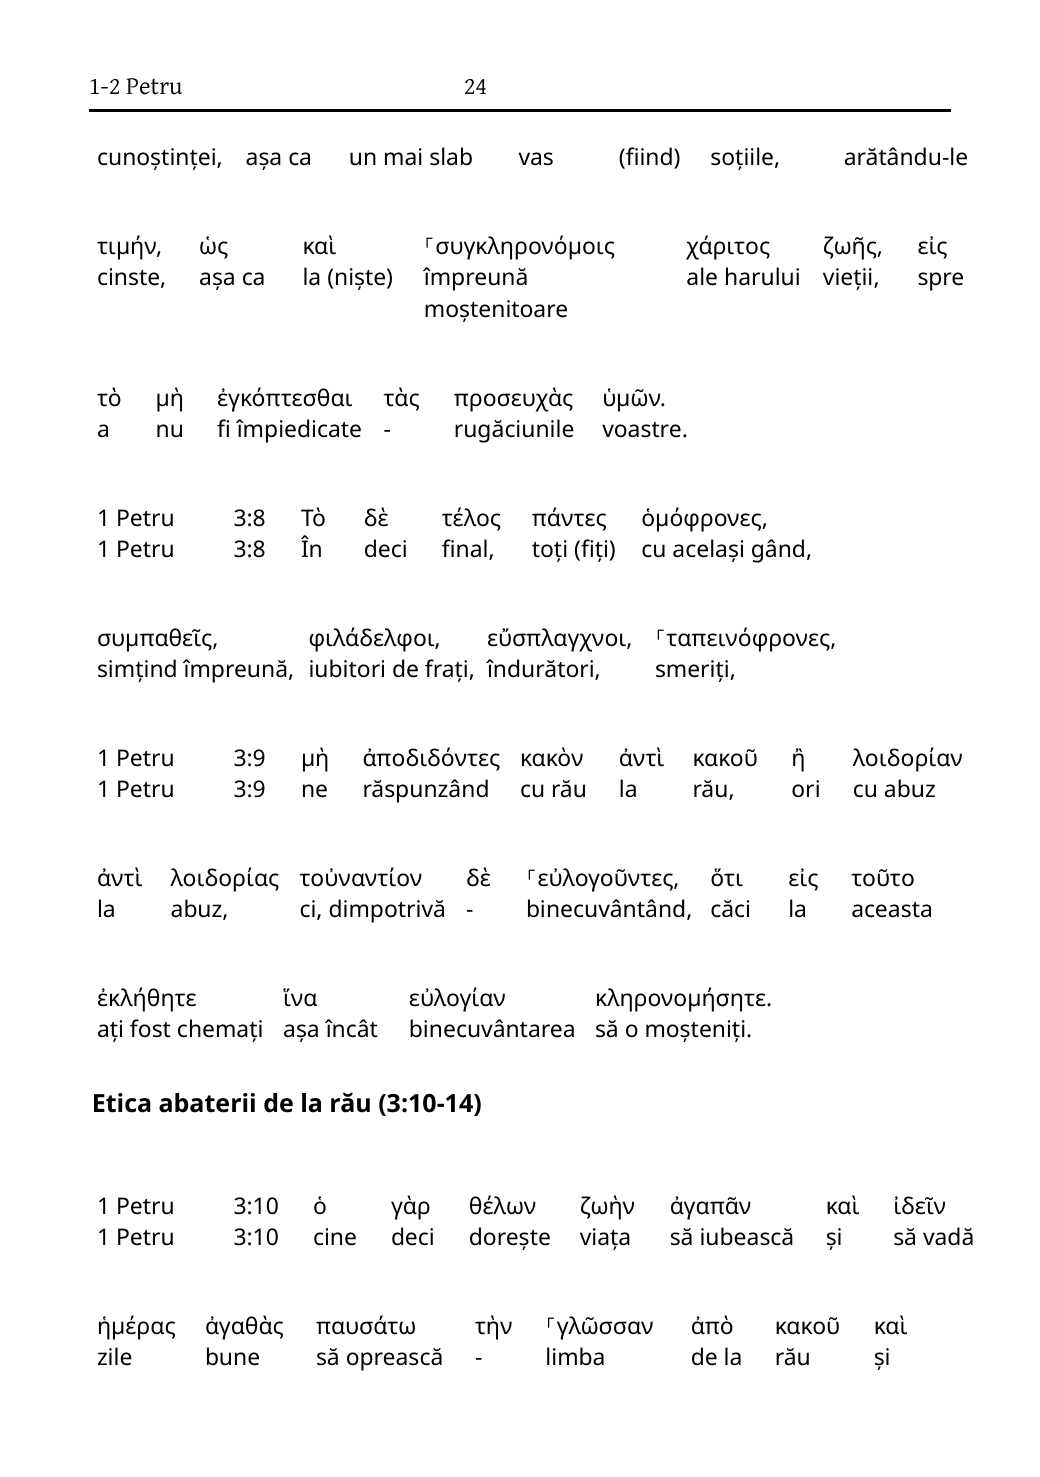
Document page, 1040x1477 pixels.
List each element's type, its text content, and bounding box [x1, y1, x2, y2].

table_cell παυσάτω [312, 1310, 471, 1341]
table_cell 1 Petru [93, 502, 229, 533]
table_cell τιμήν, [93, 230, 195, 261]
table_cell εὔσπλαγχνοι, [483, 622, 651, 653]
table_cell τέλος [438, 502, 527, 533]
table_cell ἐκλήθητε [93, 982, 279, 1013]
table_cell dorește [465, 1221, 575, 1252]
table_cell cine [309, 1221, 387, 1252]
table_header [682, 199, 818, 230]
table_cell vas [514, 141, 614, 172]
table_header [651, 590, 854, 622]
table_cell ἰδεῖν [889, 1190, 1003, 1221]
table_cell spre [913, 261, 994, 324]
table_header [93, 831, 166, 862]
table_cell 3:8 [229, 533, 297, 564]
table_header [706, 831, 784, 862]
table_cell smeriți, [651, 653, 854, 684]
table_header [819, 199, 913, 230]
table_header [166, 831, 295, 862]
table_cell κακὸν [516, 742, 614, 773]
table_cell ὁμόφρονες, [637, 502, 833, 533]
table_cell ζωῆς, [819, 230, 913, 261]
table_cell μὴ [297, 742, 358, 773]
table_cell cunoștinței, [93, 141, 241, 172]
table_cell κακοῦ [688, 742, 787, 773]
table_header [591, 951, 782, 982]
table_header [889, 1158, 1003, 1189]
table_header [93, 711, 229, 742]
table_cell 3:9 [229, 773, 297, 804]
table_header [93, 470, 229, 502]
table_cell cu abuz [849, 773, 979, 804]
table_header [541, 1279, 686, 1310]
table_header [465, 1158, 575, 1189]
table_header [93, 1279, 201, 1310]
table_header [213, 350, 379, 381]
table_cell τὴν [471, 1310, 541, 1341]
table_cell ⸀γλῶσσαν [541, 1310, 686, 1341]
table_header [358, 711, 516, 742]
table_cell ori [787, 773, 848, 804]
table_header [279, 951, 404, 982]
table_header [528, 470, 637, 502]
table_cell ale harului [682, 261, 818, 324]
table_cell τὰς [379, 381, 449, 413]
table_cell λοιδορίας [166, 862, 295, 893]
table_cell - [379, 413, 449, 444]
table_cell προσευχὰς [450, 381, 598, 413]
table_cell 1 Petru [93, 1221, 229, 1252]
table_cell cu rău [516, 773, 614, 804]
table_cell împreună moștenitoare [420, 261, 682, 324]
table_cell ὅτι [706, 862, 784, 893]
table_header [151, 350, 213, 381]
table_cell κακοῦ [770, 1310, 869, 1341]
table_cell καὶ [298, 230, 419, 261]
table_header [483, 590, 651, 622]
table_cell rău, [688, 773, 787, 804]
table_cell limba [541, 1341, 686, 1372]
table_header [450, 350, 598, 381]
table_cell să oprească [312, 1341, 471, 1372]
table_cell soțiile, [706, 141, 839, 172]
table_header [360, 470, 437, 502]
table_cell συμπαθεῖς, [93, 622, 304, 653]
table_header [686, 1279, 770, 1310]
table_header [787, 711, 848, 742]
table_header [195, 199, 298, 230]
table_header [295, 831, 462, 862]
table_header [312, 1279, 471, 1310]
table_header [770, 1279, 869, 1310]
table_header [438, 470, 527, 502]
table_header [297, 470, 359, 502]
table_header [847, 831, 962, 862]
table_cell ați fost chemați [93, 1013, 279, 1044]
table_cell zile [93, 1341, 201, 1372]
table_cell ἀντὶ [93, 862, 166, 893]
table_cell ἀπὸ [686, 1310, 770, 1341]
table_cell ἵνα [279, 982, 404, 1013]
table_cell ne [297, 773, 358, 804]
table_cell la (niște) [298, 261, 419, 324]
table_cell δὲ [462, 862, 522, 893]
table_cell ὡς [195, 230, 298, 261]
table_cell și [869, 1341, 937, 1372]
table_header [387, 1158, 464, 1189]
table_cell să o moșteniți. [591, 1013, 782, 1044]
table_cell τὸ [93, 381, 151, 413]
table_cell - [471, 1341, 541, 1372]
table_cell εἰς [784, 862, 847, 893]
table_cell ἢ [787, 742, 848, 773]
table_header [784, 831, 847, 862]
table_cell θέλων [465, 1190, 575, 1221]
table_cell la [93, 893, 166, 924]
table_cell καὶ [821, 1190, 889, 1221]
table_header [420, 199, 682, 230]
table_cell așa încât [279, 1013, 404, 1044]
table_cell Τὸ [297, 502, 359, 533]
table_cell În [297, 533, 359, 564]
table_header [93, 199, 195, 230]
table_cell așa ca [241, 141, 344, 172]
table_cell (fiind) [615, 141, 706, 172]
table_cell aceasta [847, 893, 962, 924]
table_cell ἀποδιδόντες [358, 742, 516, 773]
table_header [309, 1158, 387, 1189]
table_header [298, 199, 419, 230]
table_cell binecuvântarea [405, 1013, 591, 1044]
table_header [93, 350, 151, 381]
table_cell 3:10 [229, 1190, 309, 1221]
table_header [297, 711, 358, 742]
table_header [575, 1158, 665, 1189]
table_header [665, 1158, 821, 1189]
table_cell să vadă [889, 1221, 1003, 1252]
table_cell ζωὴν [575, 1190, 665, 1221]
table_cell ἀγαπᾶν [665, 1190, 821, 1221]
table_cell iubitori de frați, [304, 653, 483, 684]
table_header [849, 711, 979, 742]
table_cell deci [360, 533, 437, 564]
table_header [688, 711, 787, 742]
table_cell ἀντὶ [615, 742, 688, 773]
table_cell ἐγκόπτεσθαι [213, 381, 379, 413]
table_cell ⸀εὐλογοῦντες, [522, 862, 706, 893]
table_cell 3:9 [229, 742, 297, 773]
table_cell de la [686, 1341, 770, 1372]
table_cell rugăciunile [450, 413, 598, 444]
table_header [869, 1279, 937, 1310]
table_cell vieții, [819, 261, 913, 324]
table_cell răspunzând [358, 773, 516, 804]
table_cell voastre. [598, 413, 713, 444]
table_cell arătându-le [839, 141, 1001, 172]
table_cell viața [575, 1221, 665, 1252]
table_cell deci [387, 1221, 464, 1252]
table_cell ὁ [309, 1190, 387, 1221]
table_header [93, 1158, 229, 1189]
table_cell ⸀συγκληρονόμοις [420, 230, 682, 261]
table_header [913, 199, 994, 230]
table_header [637, 470, 833, 502]
table_cell φιλάδελφοι, [304, 622, 483, 653]
table_cell final, [438, 533, 527, 564]
table_header [229, 470, 297, 502]
table_header [471, 1279, 541, 1310]
table_cell cinste, [93, 261, 195, 324]
table_cell 1 Petru [93, 533, 229, 564]
table_cell λοιδορίαν [849, 742, 979, 773]
table_cell τοῦτο [847, 862, 962, 893]
table_header [93, 590, 304, 622]
table_cell la [615, 773, 688, 804]
table_cell εὐλογίαν [405, 982, 591, 1013]
table_header [516, 711, 614, 742]
table_header [379, 350, 449, 381]
table_cell εἰς [913, 230, 994, 261]
table_cell căci [706, 893, 784, 924]
table_cell să iubească [665, 1221, 821, 1252]
table_cell ⸀ταπεινόφρονες, [651, 622, 854, 653]
table_cell binecuvântând, [522, 893, 706, 924]
table_header [405, 951, 591, 982]
table_header [229, 1158, 309, 1189]
table_cell ἀγαθὰς [201, 1310, 312, 1341]
table_header [522, 831, 706, 862]
table_cell a [93, 413, 151, 444]
table_header [304, 590, 483, 622]
table_header [598, 350, 713, 381]
table_cell fi împiedicate [213, 413, 379, 444]
table_cell un mai slab [345, 141, 514, 172]
table_cell și [821, 1221, 889, 1252]
table_cell rău [770, 1341, 869, 1372]
table_header [93, 951, 279, 982]
table_cell 3:10 [229, 1221, 309, 1252]
table_cell îndurători, [483, 653, 651, 684]
table_cell τοὐναντίον [295, 862, 462, 893]
table_cell μὴ [151, 381, 213, 413]
table_cell - [462, 893, 522, 924]
table_cell bune [201, 1341, 312, 1372]
table_header [821, 1158, 889, 1189]
table_cell nu [151, 413, 213, 444]
table_cell așa ca [195, 261, 298, 324]
table_cell καὶ [869, 1310, 937, 1341]
table_cell πάντες [528, 502, 637, 533]
table_cell δὲ [360, 502, 437, 533]
table_cell 1 Petru [93, 773, 229, 804]
table_cell κληρονομήσητε. [591, 982, 782, 1013]
table_cell ὑμῶν. [598, 381, 713, 413]
table_cell 1 Petru [93, 1190, 229, 1221]
table_cell γὰρ [387, 1190, 464, 1221]
table_header [229, 711, 297, 742]
table_header [201, 1279, 312, 1310]
table_cell 3:8 [229, 502, 297, 533]
table_cell toți (fiți) [528, 533, 637, 564]
table_header [462, 831, 522, 862]
table_cell cu același gând, [637, 533, 833, 564]
table_header [615, 711, 688, 742]
subtitle Etica abaterii de la rău (3:10-14) [92, 1085, 948, 1119]
table_cell la [784, 893, 847, 924]
table_cell simțind împreună, [93, 653, 304, 684]
table_cell abuz, [166, 893, 295, 924]
table_cell χάριτος [682, 230, 818, 261]
table_cell ci, dimpotrivă [295, 893, 462, 924]
table_cell 1 Petru [93, 742, 229, 773]
table_cell ἡμέρας [93, 1310, 201, 1341]
